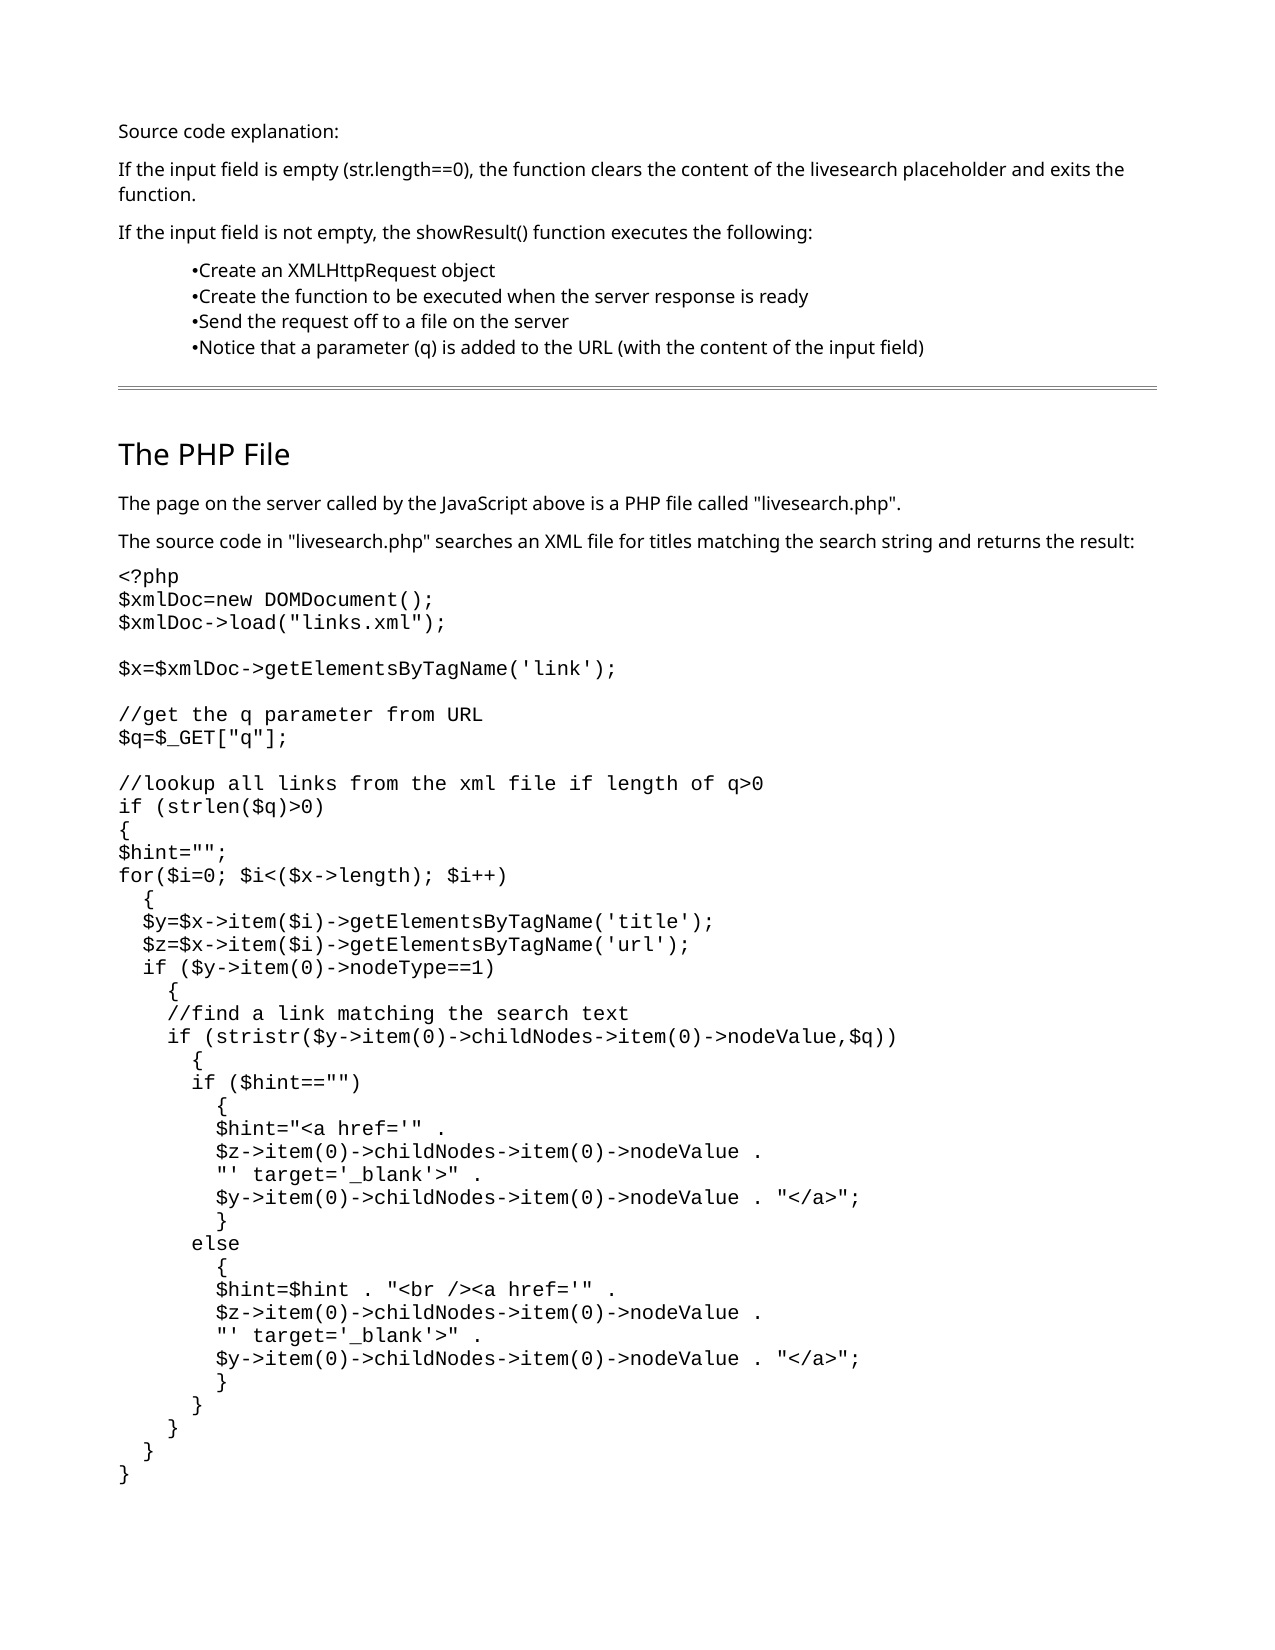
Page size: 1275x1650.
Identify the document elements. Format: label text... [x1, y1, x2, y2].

text <?php $xmlDoc=new DOMDocument(); $xmlDoc->load("links.xml"); $x=$xmlDoc->getElementsByTagName('link'); //get the q parameter from URL $q=$_GET["q"]; //lookup all links from the xml file if length of q>0 if (strlen($q)>0) { $hint=""; for($i=0; $i<($x->length); $i++) { $y=$x->item($i)->getElementsByTagName('title'); $z=$x->item($i)->getElementsByTagName('url'); if ($y->item(0)->nodeType==1) { //find a link matching the search text if (stristr($y->item(0)->childNodes->item(0)->nodeValue,$q)) { if ($hint=="") { $hint="<a href='" . $z->item(0)->childNodes->item(0)->nodeValue . "' target='_blank'>" . $y->item(0)->childNodes->item(0)->nodeValue . "</a>"; } else { $hint=$hint . "<br /><a href='" . $z->item(0)->childNodes->item(0)->nodeValue . "' target='_blank'>" . $y->item(0)->childNodes->item(0)->nodeValue . "</a>"; } } } } } [118, 566, 1157, 1510]
text If the input field is not empty, the showResult() function executes the following: [118, 220, 1157, 245]
list Create an XMLHttpRequest object [118, 258, 1157, 283]
list Create the function to be executed when the server response is ready [118, 283, 1157, 309]
subtitle The PHP File [118, 434, 1157, 474]
list Send the request off to a file on the server [118, 309, 1157, 334]
text The source code in "livesearch.php" searches an XML file for titles matching the search string and returns the result: [118, 528, 1157, 554]
list Notice that a parameter (q) is added to the URL (with the content of the input field) [118, 334, 1157, 360]
text If the input field is empty (str.length==0), the function clears the content of the livesearch placeholder and exits the function. [118, 156, 1157, 207]
text The page on the server called by the JavaScript above is a PHP file called "livesearch.php". [118, 490, 1157, 516]
text Source code explanation: [118, 118, 1157, 144]
